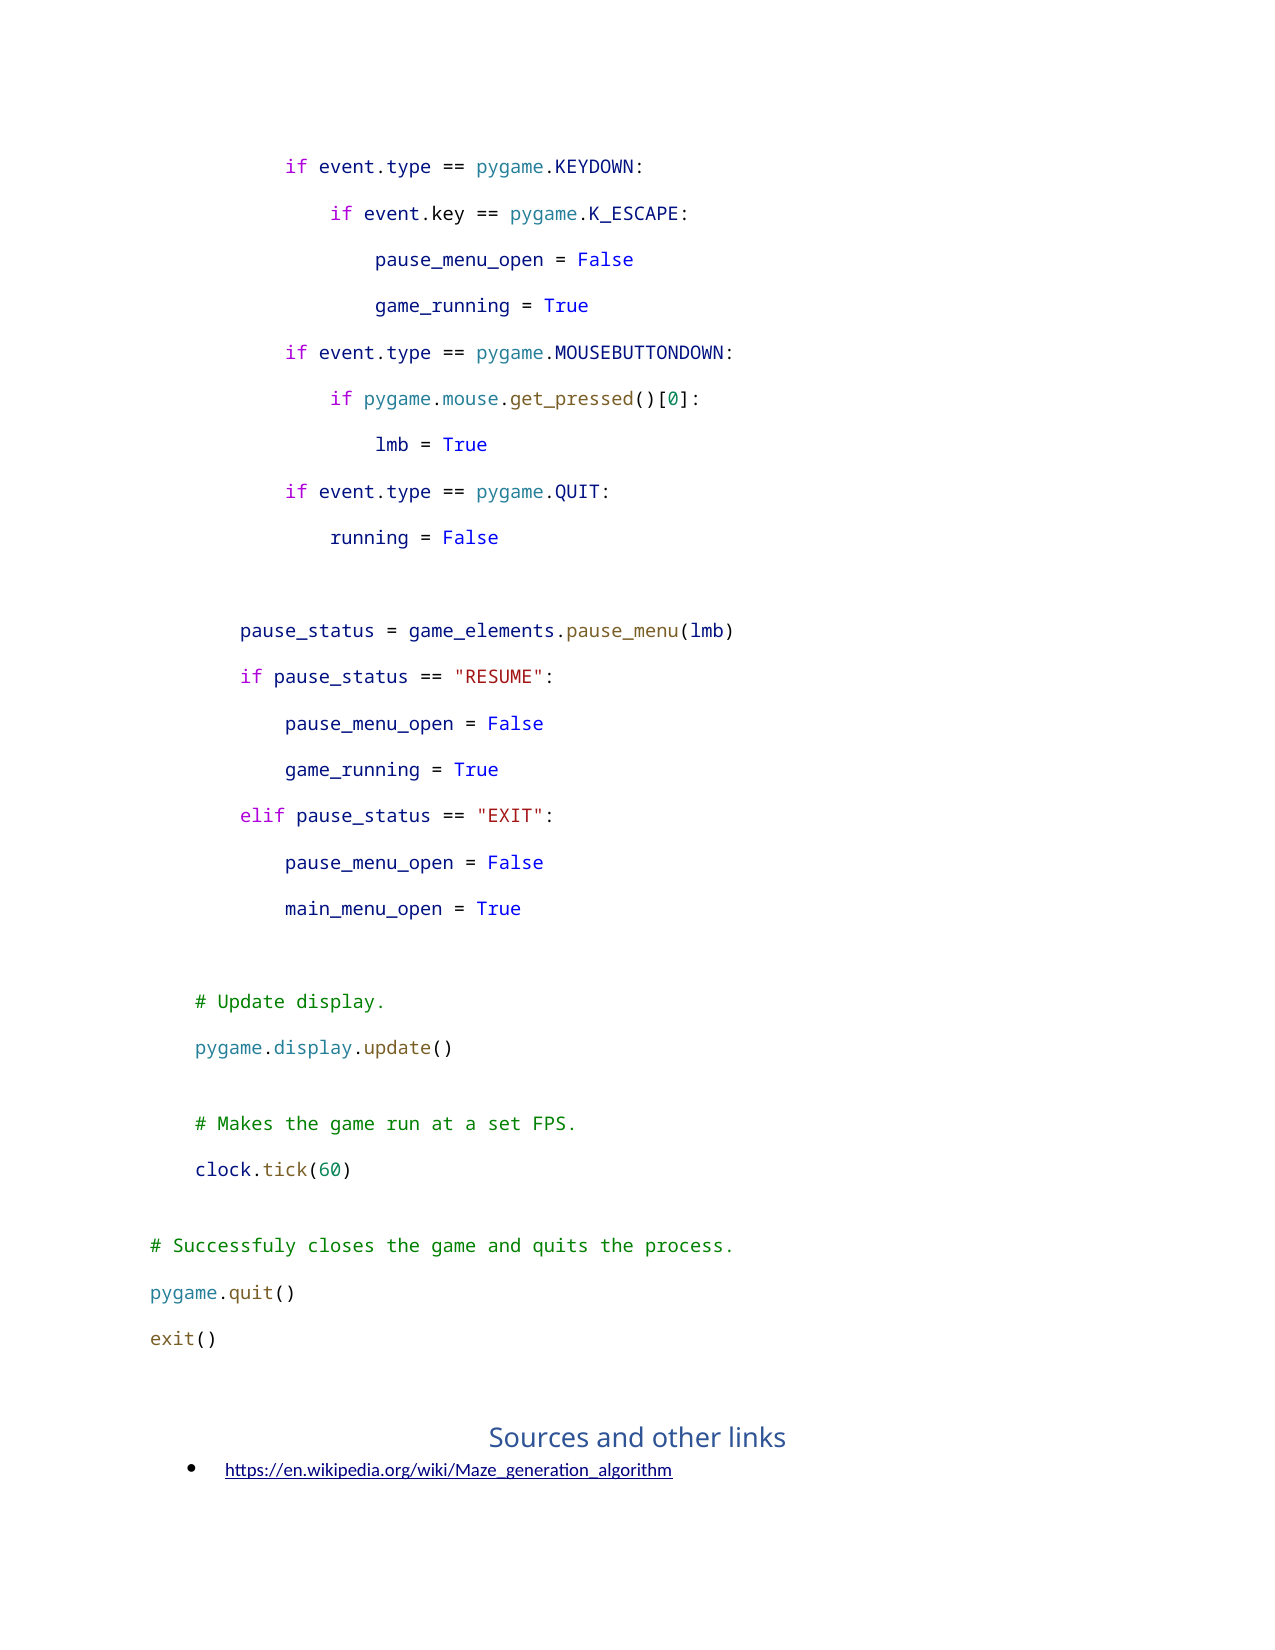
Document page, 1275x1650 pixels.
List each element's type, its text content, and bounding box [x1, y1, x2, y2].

text exit() [150, 1322, 1125, 1352]
text if event.key == pygame.K_ESCAPE: [150, 196, 1125, 226]
text # Makes the game run at a set FPS. [150, 1107, 1125, 1136]
text if pygame.mouse.get_pressed()[0]: [150, 382, 1125, 411]
text pause_status = game_elements.pause_menu(lmb) [150, 613, 1125, 643]
text elif pause_status == "EXIT": [150, 799, 1125, 829]
text main_menu_open = True [150, 892, 1125, 921]
text pygame.display.update() [150, 1031, 1125, 1090]
text if event.type == pygame.KEYDOWN: [150, 150, 1125, 180]
text if event.type == pygame.QUIT: [150, 474, 1125, 504]
list https://en.wikipedia.org/wiki/Maze_generation_algorithm [187, 1458, 1125, 1481]
text pause_menu_open = False [150, 845, 1125, 875]
text pygame.quit() [150, 1276, 1125, 1305]
text lmb = True [150, 428, 1125, 458]
text running = False [150, 521, 1125, 551]
subtitle Sources and other links [150, 1419, 1125, 1456]
text pause_menu_open = False [150, 243, 1125, 272]
text if event.type == pygame.MOUSEBUTTONDOWN: [150, 335, 1125, 365]
text game_running = True [150, 289, 1125, 319]
text # Update display. [150, 984, 1125, 1014]
text pause_menu_open = False [150, 706, 1125, 736]
text # Successfuly closes the game and quits the process. [150, 1229, 1125, 1259]
text if pause_status == "RESUME": [150, 660, 1125, 689]
text clock.tick(60) [150, 1153, 1125, 1212]
text game_running = True [150, 753, 1125, 782]
